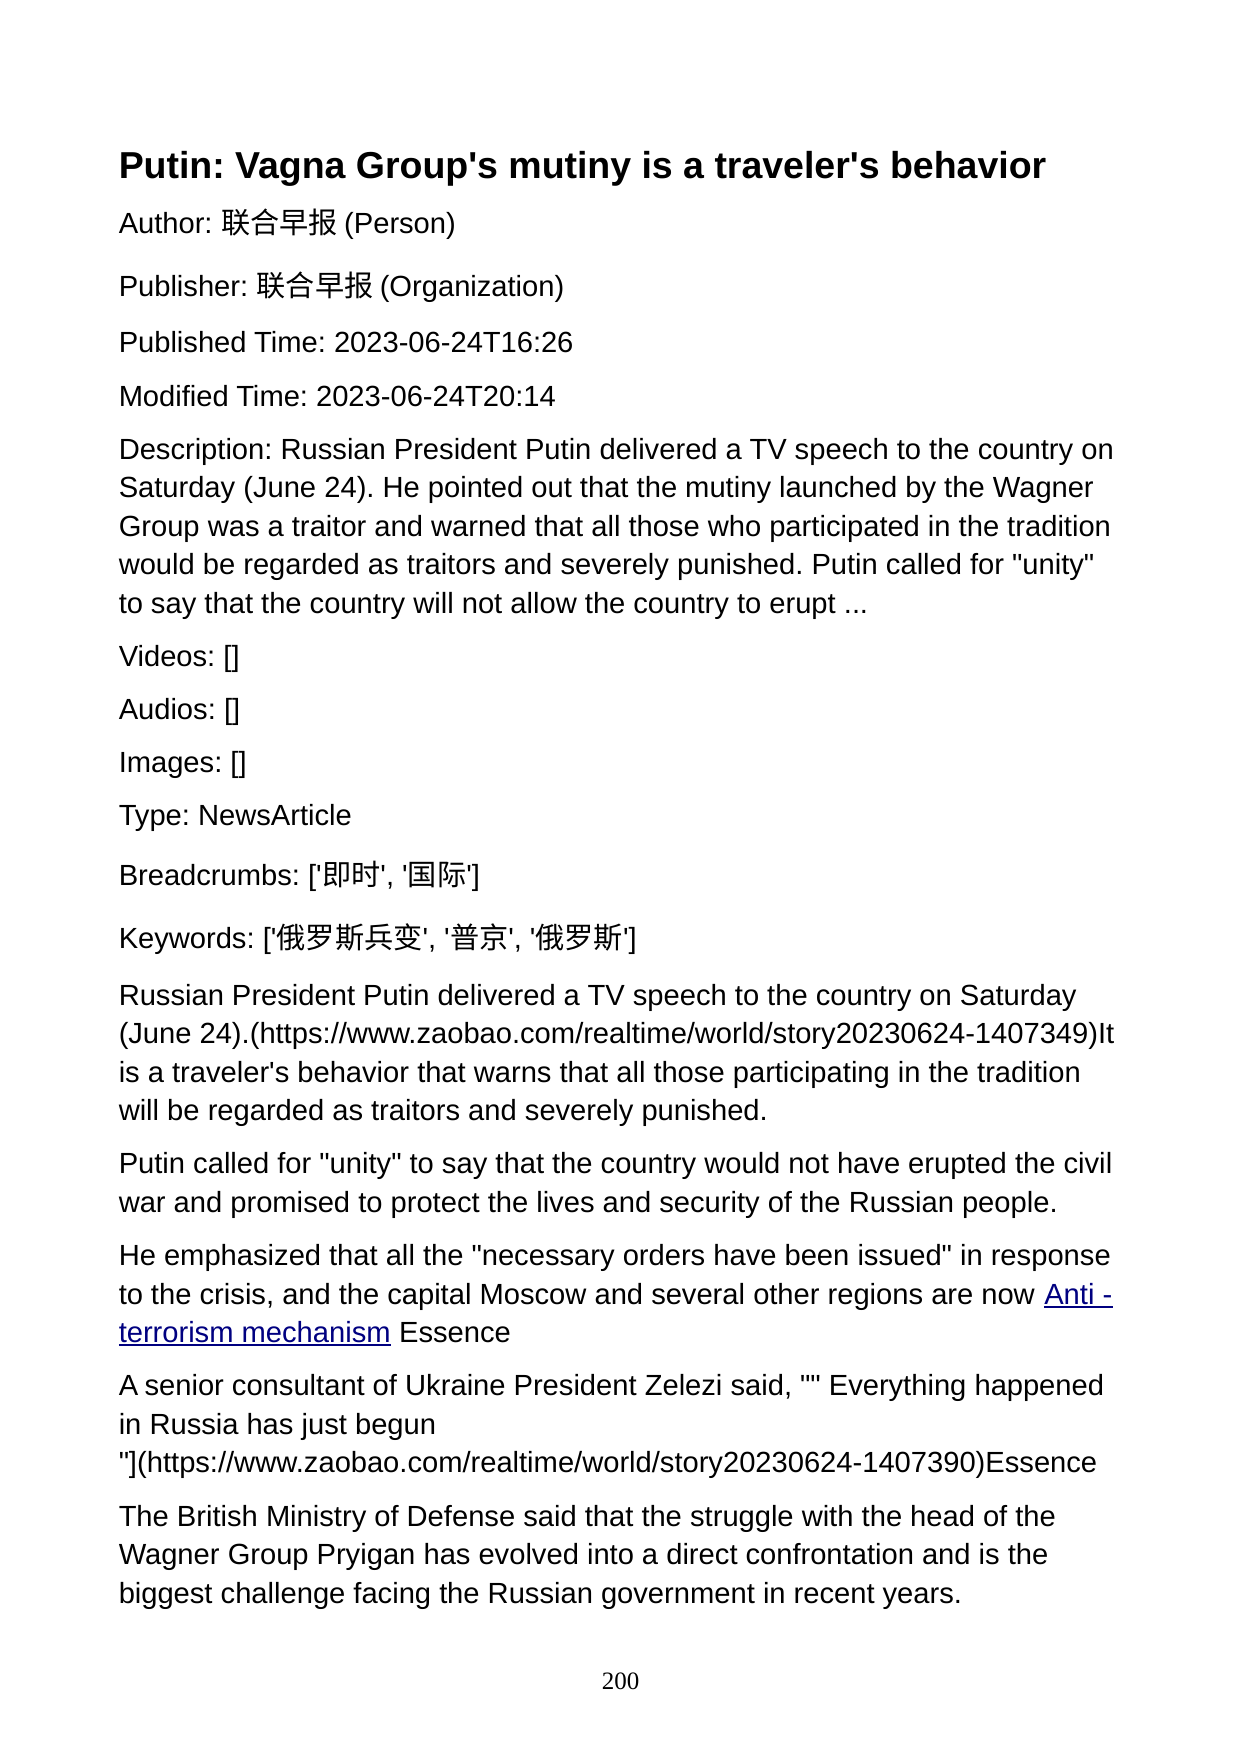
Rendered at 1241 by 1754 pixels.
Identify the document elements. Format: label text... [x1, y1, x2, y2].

text A senior consultant of Ukraine President Zelezi said, "" Everything happened in Russia has just begun "](https://www.zaobao.com/realtime/world/story20230624-1407390)Essence [118, 1368, 1122, 1479]
text Breadcrumbs: ['即时', '国际'] [118, 851, 1122, 894]
text Putin called for "unity" to say that the country would not have erupted the civil war and promised to protect the lives and security of the Russian people. [118, 1146, 1122, 1218]
text Modified Time: 2023-06-24T20:14 [118, 378, 1122, 412]
text The British Ministry of Defense said that the struggle with the head of the Wagner Group Pryigan has evolved into a direct confrontation and is the biggest challenge facing the Russian government in recent years. [118, 1498, 1122, 1609]
text Russian President Putin delivered a TV speech to the country on Saturday (June 24).(https://www.zaobao.com/realtime/world/story20230624-1407349)It is a traveler's behavior that warns that all those participating in the tradition will be regarded as traitors and severely punished. [118, 978, 1122, 1127]
text Author: 联合早报 (Person) [118, 199, 1122, 241]
text Images: [] [118, 745, 1122, 779]
text Videos: [] [118, 639, 1122, 672]
text Publisher: 联合早报 (Organization) [118, 262, 1122, 304]
text Description: Russian President Putin delivered a TV speech to the country on Saturday (June 24). He pointed out that the mutiny launched by the Wagner Group was a traitor and warned that all those who participated in the tradition would be regarded as traitors and severely punished. Putin called for "unity" to say that the country will not allow the country to erupt ... [118, 432, 1122, 619]
text Audios: [] [118, 692, 1122, 726]
text He emphasized that all the "necessary orders have been issued" in response to the crisis, and the capital Moscow and several other regions are now Anti -terrorism mechanism Essence [118, 1238, 1122, 1349]
subtitle Putin: Vagna Group's mutiny is a traveler's behavior [118, 143, 1122, 187]
text Type: NewsArticle [118, 798, 1122, 832]
text Keywords: ['俄罗斯兵变', '普京', '俄罗斯'] [118, 914, 1122, 957]
text Published Time: 2023-06-24T16:26 [118, 325, 1122, 359]
